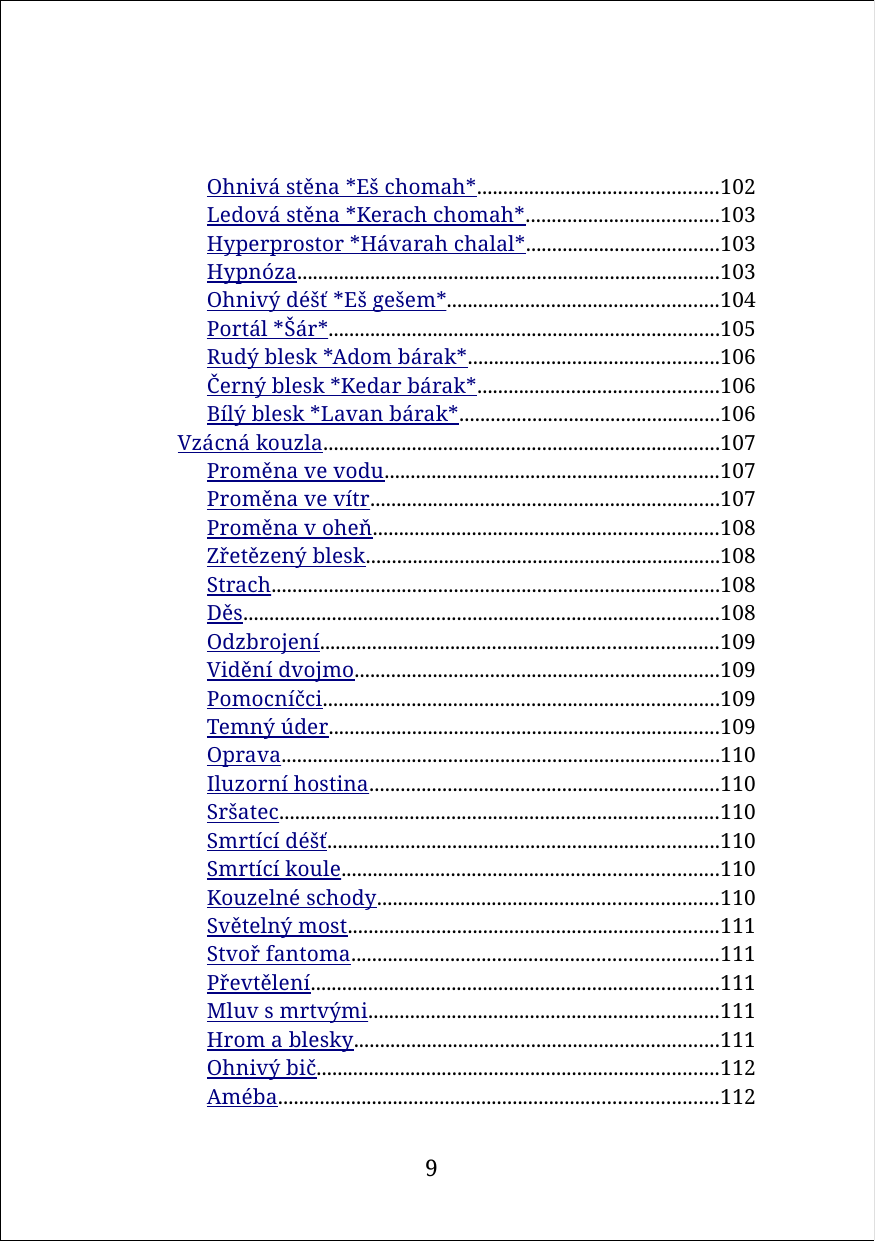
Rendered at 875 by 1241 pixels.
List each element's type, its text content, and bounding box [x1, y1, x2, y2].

text Hyperprostor *Hávarah chalal* 103 [207, 229, 756, 257]
text Portál *Šár* 105 [207, 314, 756, 342]
text Bílý blesk *Lavan bárak* 106 [207, 399, 756, 428]
text Proměna ve vítr 107 [207, 484, 756, 513]
text Oprava 110 [207, 741, 756, 769]
text Améba 112 [207, 1082, 756, 1110]
text Zřetězený blesk 108 [207, 541, 756, 570]
text Mluv s mrtvými 111 [207, 996, 756, 1025]
text Strach 108 [207, 570, 756, 598]
text Proměna ve vodu 107 [207, 456, 756, 484]
text Hrom a blesky 111 [207, 1025, 756, 1053]
text Vidění dvojmo 109 [207, 655, 756, 684]
text Stvoř fantoma 111 [207, 939, 756, 968]
text Odzbrojení 109 [207, 627, 756, 655]
text Vzácná kouzla 107 [177, 428, 756, 456]
text Převtělení 111 [207, 968, 756, 996]
text Pomocníčci 109 [207, 684, 756, 712]
text Temný úder 109 [207, 712, 756, 741]
text Sršatec 110 [207, 797, 756, 826]
text Rudý blesk *Adom bárak* 106 [207, 342, 756, 371]
text Smrtící déšť 110 [207, 826, 756, 854]
text Světelný most 111 [207, 911, 756, 939]
text Děs 108 [207, 598, 756, 627]
text Černý blesk *Kedar bárak* 106 [207, 371, 756, 399]
text Iluzorní hostina 110 [207, 769, 756, 797]
text Smrtící koule 110 [207, 854, 756, 883]
text Ohnivý bič 112 [207, 1053, 756, 1082]
text Ledová stěna *Kerach chomah* 103 [207, 200, 756, 229]
text Kouzelné schody 110 [207, 883, 756, 911]
text Ohnivý déšť *Eš gešem* 104 [207, 286, 756, 314]
text Ohnivá stěna *Eš chomah* 102 [207, 172, 756, 200]
text Proměna v oheň 108 [207, 513, 756, 541]
text Hypnóza 103 [207, 257, 756, 286]
